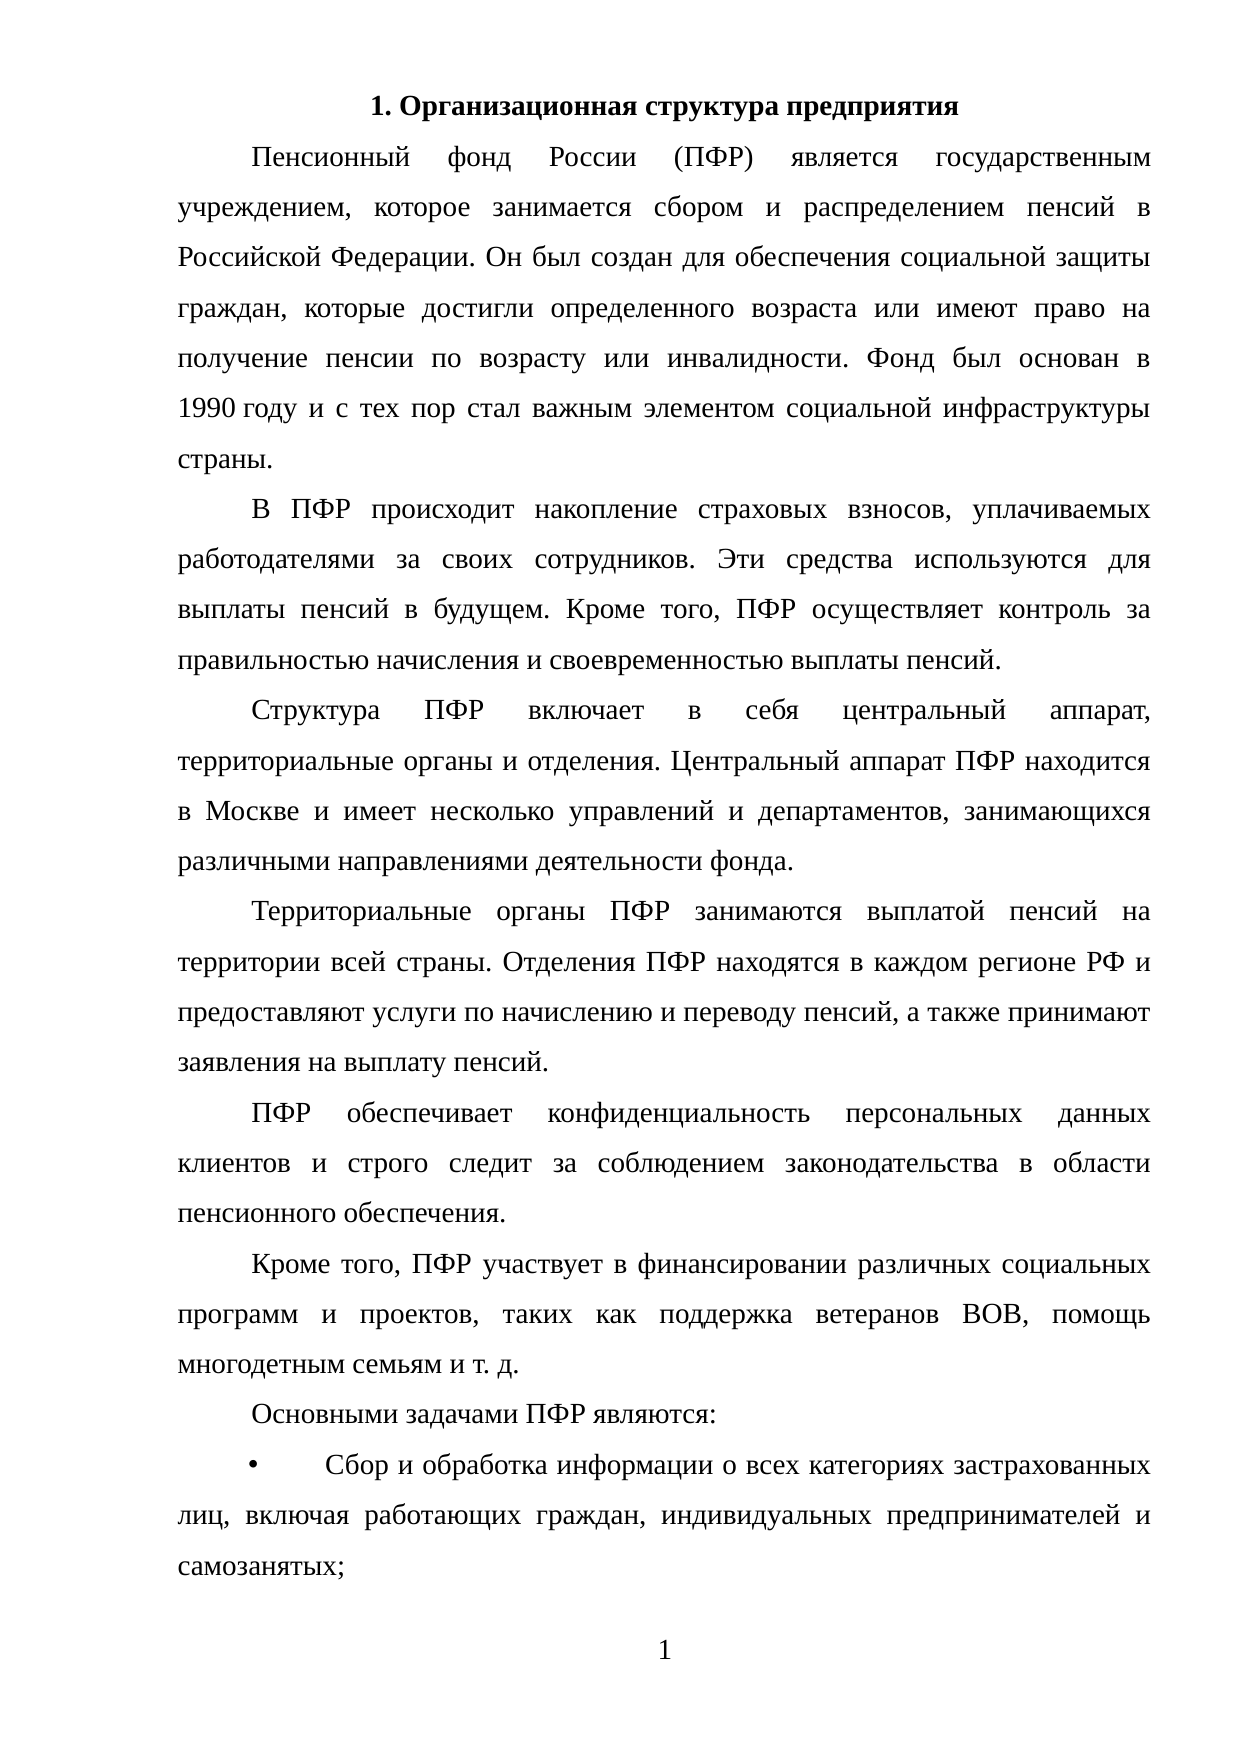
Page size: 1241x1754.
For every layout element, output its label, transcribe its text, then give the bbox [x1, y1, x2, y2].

list Сбор и обработка информации о всех категориях застрахованных лиц, включая работающих граждан, индивидуальных предпринимателей и самозанятых; [177, 1447, 1152, 1581]
text Кроме того, ПФР участвует в финансировании различных социальных программ и проектов, таких как поддержка ветеранов ВОВ, помощь многодетным семьям и т. д. [177, 1246, 1152, 1380]
text В ПФР происходит накопление страховых взносов, уплачиваемых работодателями за своих сотрудников. Эти средства используются для выплаты пенсий в будущем. Кроме того, ПФР осуществляет контроль за правильностью начисления и своевременностью выплаты пенсий. [177, 491, 1152, 676]
text Пенсионный фонд России (ПФР) является государственным учреждением, которое занимается сбором и распределением пенсий в Российской Федерации. Он был создан для обеспечения социальной защиты граждан, которые достигли определенного возраста или имеют право на получение пенсии по возрасту или инвалидности. Фонд был основан в 1990 году и с тех пор стал важным элементом социальной инфраструктуры страны. [177, 139, 1152, 474]
subtitle 1. Организационная структура предприятия [177, 88, 1152, 122]
text ПФР обеспечивает конфиденциальность персональных данных клиентов и строго следит за соблюдением законодательства в области пенсионного обеспечения. [177, 1095, 1152, 1229]
text Территориальные органы ПФР занимаются выплатой пенсий на территории всей страны. Отделения ПФР находятся в каждом регионе РФ и предоставляют услуги по начислению и переводу пенсий, а также принимают заявления на выплату пенсий. [177, 893, 1152, 1078]
text Структура ПФР включает в себя центральный аппарат, территориальные органы и отделения. Центральный аппарат ПФР находится в Москве и имеет несколько управлений и департаментов, занимающихся различными направлениями деятельности фонда. [177, 692, 1152, 877]
text Основными задачами ПФР являются: [177, 1397, 1152, 1430]
